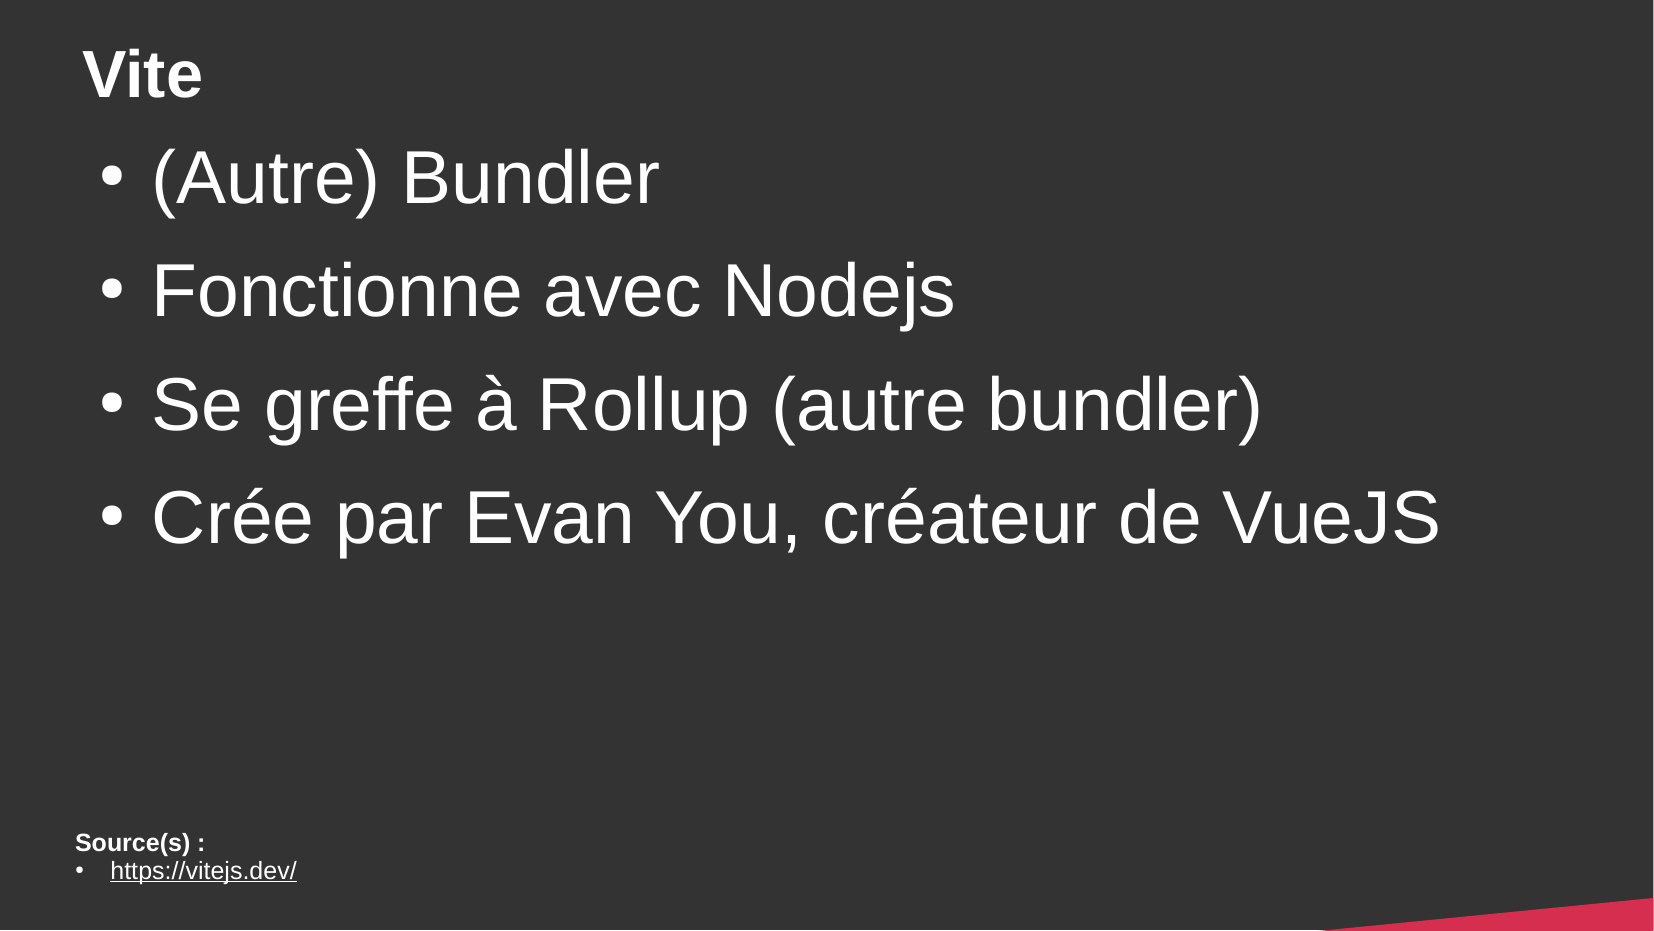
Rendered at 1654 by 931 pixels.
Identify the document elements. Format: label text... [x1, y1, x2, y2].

title Vite [82, 37, 1571, 112]
text_box Source(s) : https://vitejs.dev/ [60, 821, 1546, 931]
list (Autre) Bundler Fonctionne avec Nodejs Se greffe à Rollup (autre bundler) Crée par Evan You, créateur de VueJS [80, 135, 1619, 827]
text_box [1546, 897, 1654, 931]
